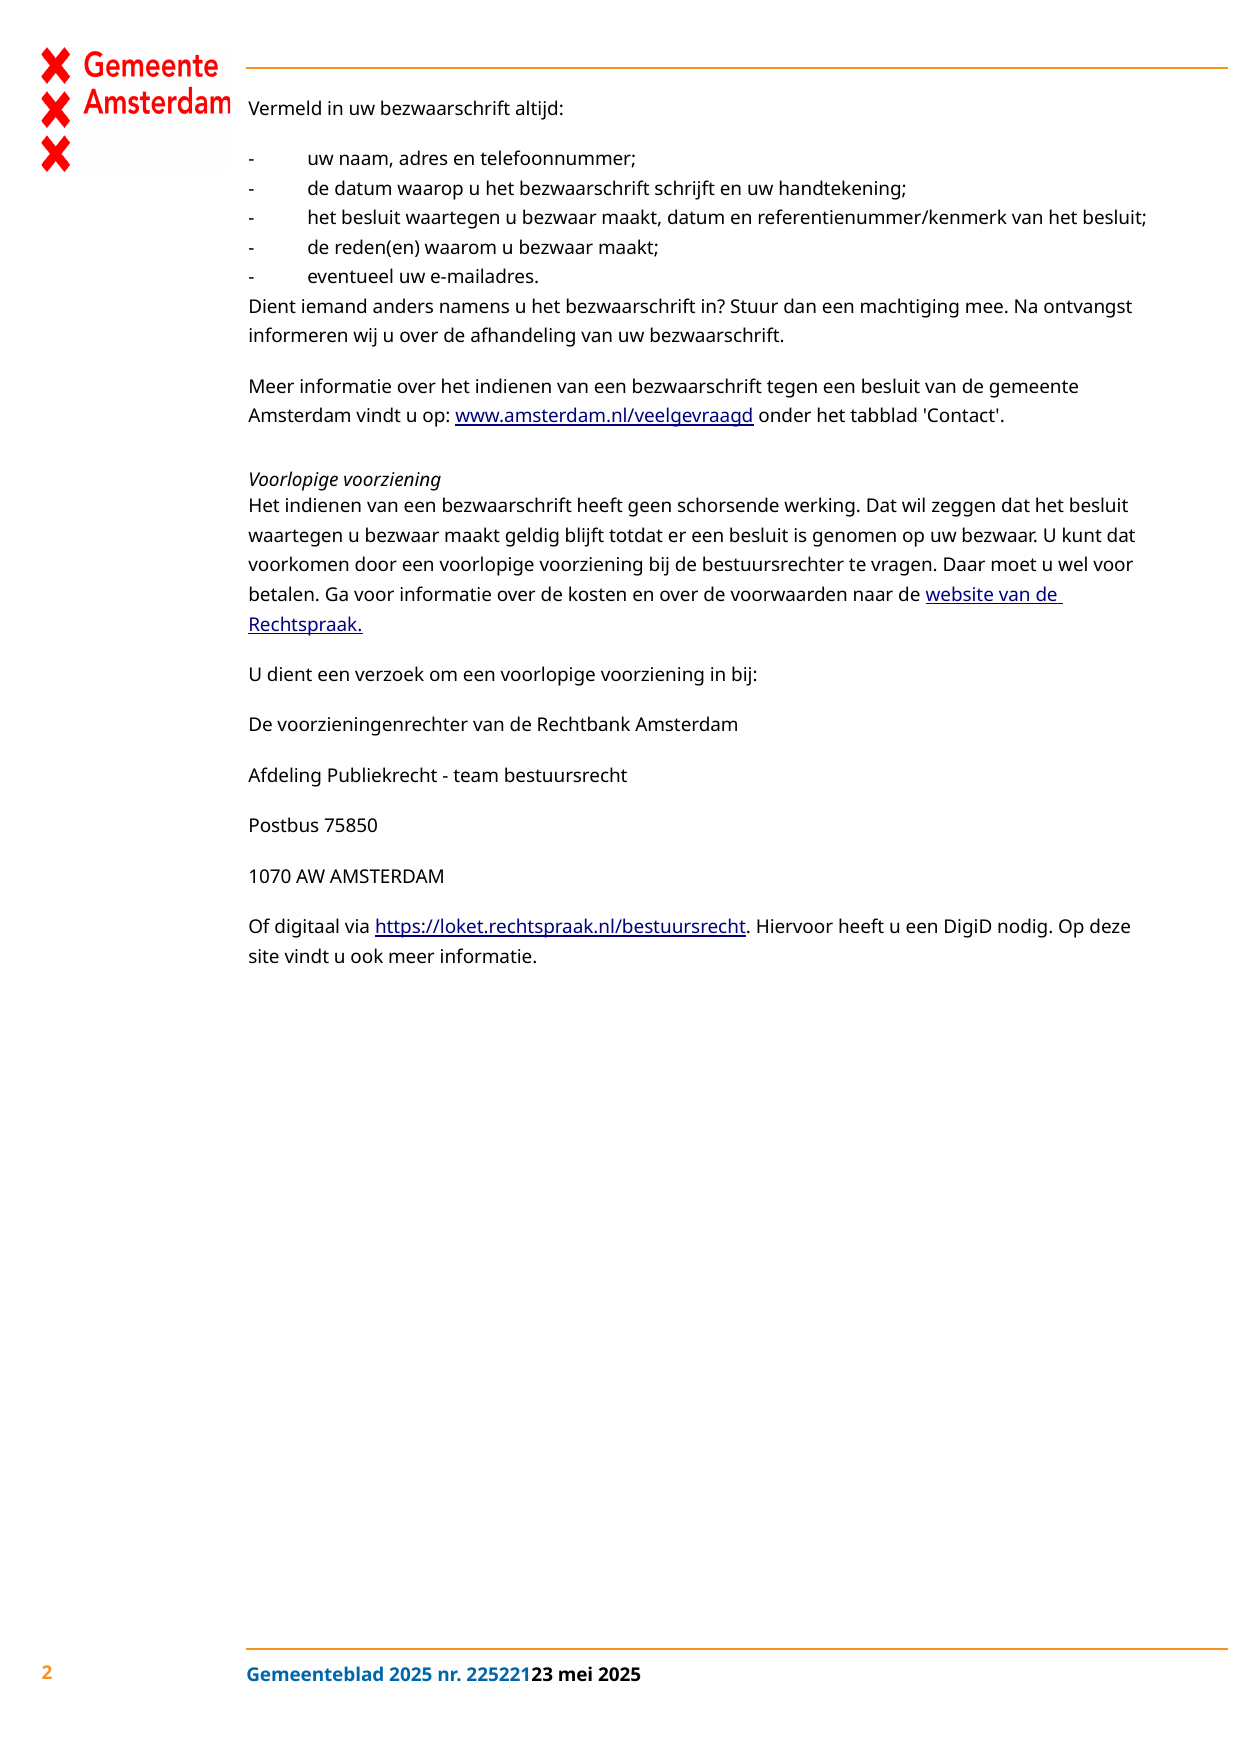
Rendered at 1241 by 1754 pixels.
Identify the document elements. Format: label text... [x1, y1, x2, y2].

text Postbus 75850 [248, 812, 1152, 838]
text U dient een verzoek om een voorlopige voorziening in bij: [248, 661, 1152, 687]
list de datum waarop u het bezwaarschrift schrijft en uw handtekening; [248, 175, 1152, 201]
text Afdeling Publiekrecht - team bestuursrecht [248, 762, 1152, 788]
list de reden(en) waarom u bezwaar maakt; [248, 234, 1152, 260]
text Voorlopige voorziening [248, 467, 1152, 492]
list eventueel uw e-mailadres. [248, 263, 1152, 289]
text De voorzieningenrechter van de Rechtbank Amsterdam [248, 712, 1152, 737]
text Het indienen van een bezwaarschrift heeft geen schorsende werking. Dat wil zeggen dat het besluit waartegen u bezwaar maakt geldig blijft totdat er een besluit is genomen op uw bezwaar. U kunt dat voorkomen door een voorlopige voorziening bij de bestuursrechter te vragen. Daar moet u wel voor betalen. Ga voor informatie over de kosten en over de voorwaarden naar de website van de Rechtspraak. [248, 492, 1152, 636]
list het besluit waartegen u bezwaar maakt, datum en referentienummer/kenmerk van het besluit; [248, 204, 1152, 230]
text Vermeld in uw bezwaarschrift altijd: [248, 95, 1152, 121]
list uw naam, adres en telefoonnummer; [248, 145, 1152, 171]
text Meer informatie over het indienen van een bezwaarschrift tegen een besluit van de gemeente Amsterdam vindt u op: www.amsterdam.nl/veelgevraagd onder het tabblad 'Contact'. [248, 373, 1152, 428]
text Of digitaal via https://loket.rechtspraak.nl/bestuursrecht. Hiervoor heeft u een DigiD nodig. Op deze site vindt u ook meer informatie. [248, 913, 1152, 968]
picture [41, 47, 231, 172]
text 1070 AW AMSTERDAM [248, 863, 1152, 888]
text Dient iemand anders namens u het bezwaarschrift in? Stuur dan een machtiging mee. Na ontvangst informeren wij u over de afhandeling van uw bezwaarschrift. [248, 293, 1152, 348]
